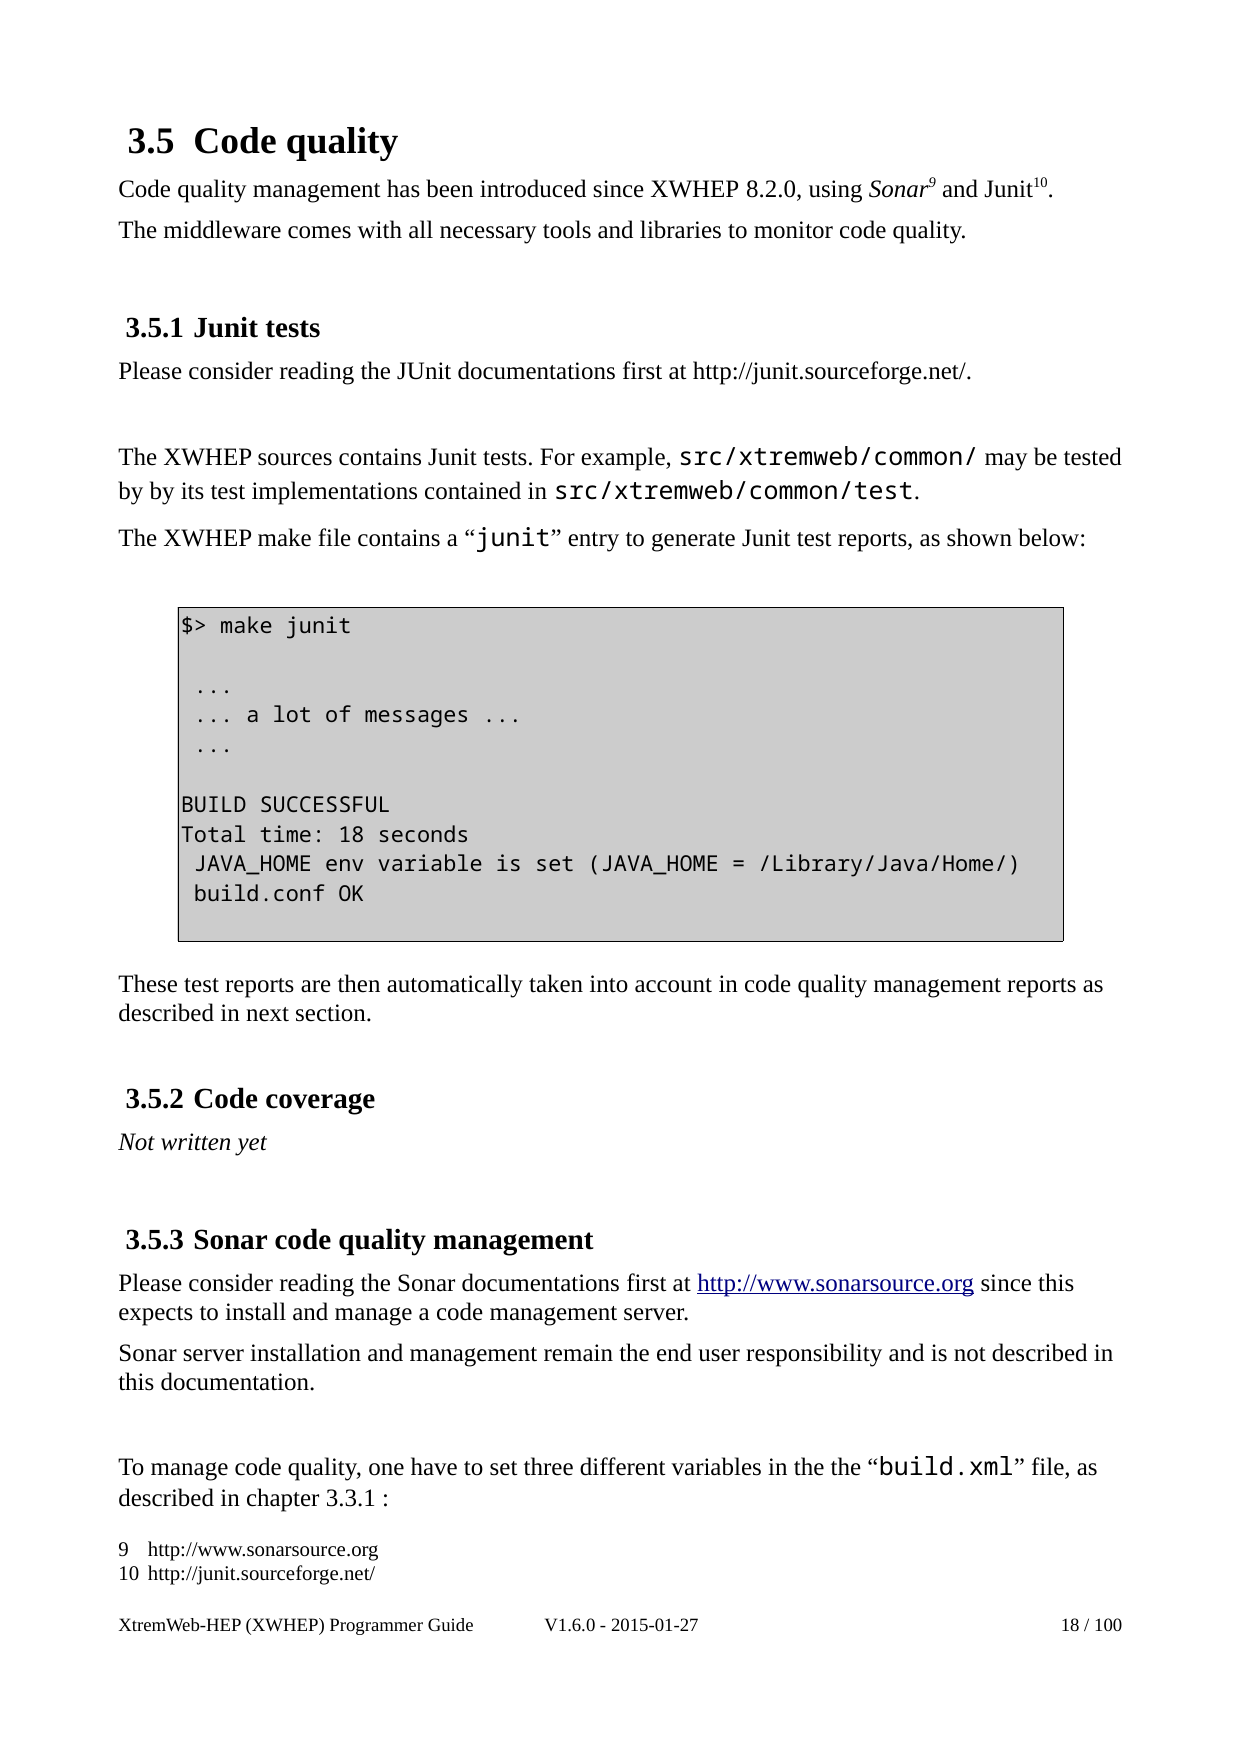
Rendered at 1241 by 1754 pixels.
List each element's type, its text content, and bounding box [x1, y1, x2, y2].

text $> make junit [179, 608, 1063, 637]
text Please consider reading the Sonar documentations first at http://www.sonarsource.org since this expects to install and manage a code management server. [118, 1268, 1122, 1325]
subtitle Code quality [118, 118, 1122, 161]
text ... a lot of messages ... [179, 696, 1063, 726]
text http://www.sonarsource.org [118, 1537, 1122, 1561]
text Code quality management has been introduced since XWHEP 8.2.0, using Sonar and Junit. [118, 174, 1122, 202]
text Total time: 18 seconds [179, 816, 1063, 845]
text JAVA_HOME env variable is set (JAVA_HOME = /Library/Java/Home/) [179, 845, 1063, 875]
text These test reports are then automatically taken into account in code quality management reports as described in next section. [118, 969, 1122, 1027]
subtitle Junit tests [118, 310, 1122, 343]
text Please consider reading the JUnit documentations first at http://junit.sourceforge.net/. [118, 356, 1122, 385]
text ... [179, 726, 1063, 756]
text BUILD SUCCESSFUL [179, 786, 1063, 816]
text To manage code quality, one have to set three different variables in the the “build.xml” file, as described in chapter3.3.1: [118, 1449, 1122, 1512]
subtitle Sonar code quality management [118, 1222, 1122, 1255]
text build.conf OK [179, 875, 1063, 905]
text The middleware comes with all necessary tools and libraries to monitor code quality. [118, 215, 1122, 244]
text http://junit.sourceforge.net/ [118, 1561, 1122, 1585]
subtitle Code coverage [118, 1081, 1122, 1114]
text The XWHEP make file contains a “junit” entry to generate Junit test reports, as shown below: [118, 519, 1122, 553]
text ... [179, 667, 1063, 696]
text Sonar server installation and management remain the end user responsibility and is not described in this documentation. [118, 1338, 1122, 1395]
text Not written yet [118, 1127, 1122, 1156]
text The XWHEP sources contains Junit tests. For example, src/xtremweb/common/ may be tested by by its test implementations contained in src/xtremweb/common/test. [118, 438, 1122, 507]
